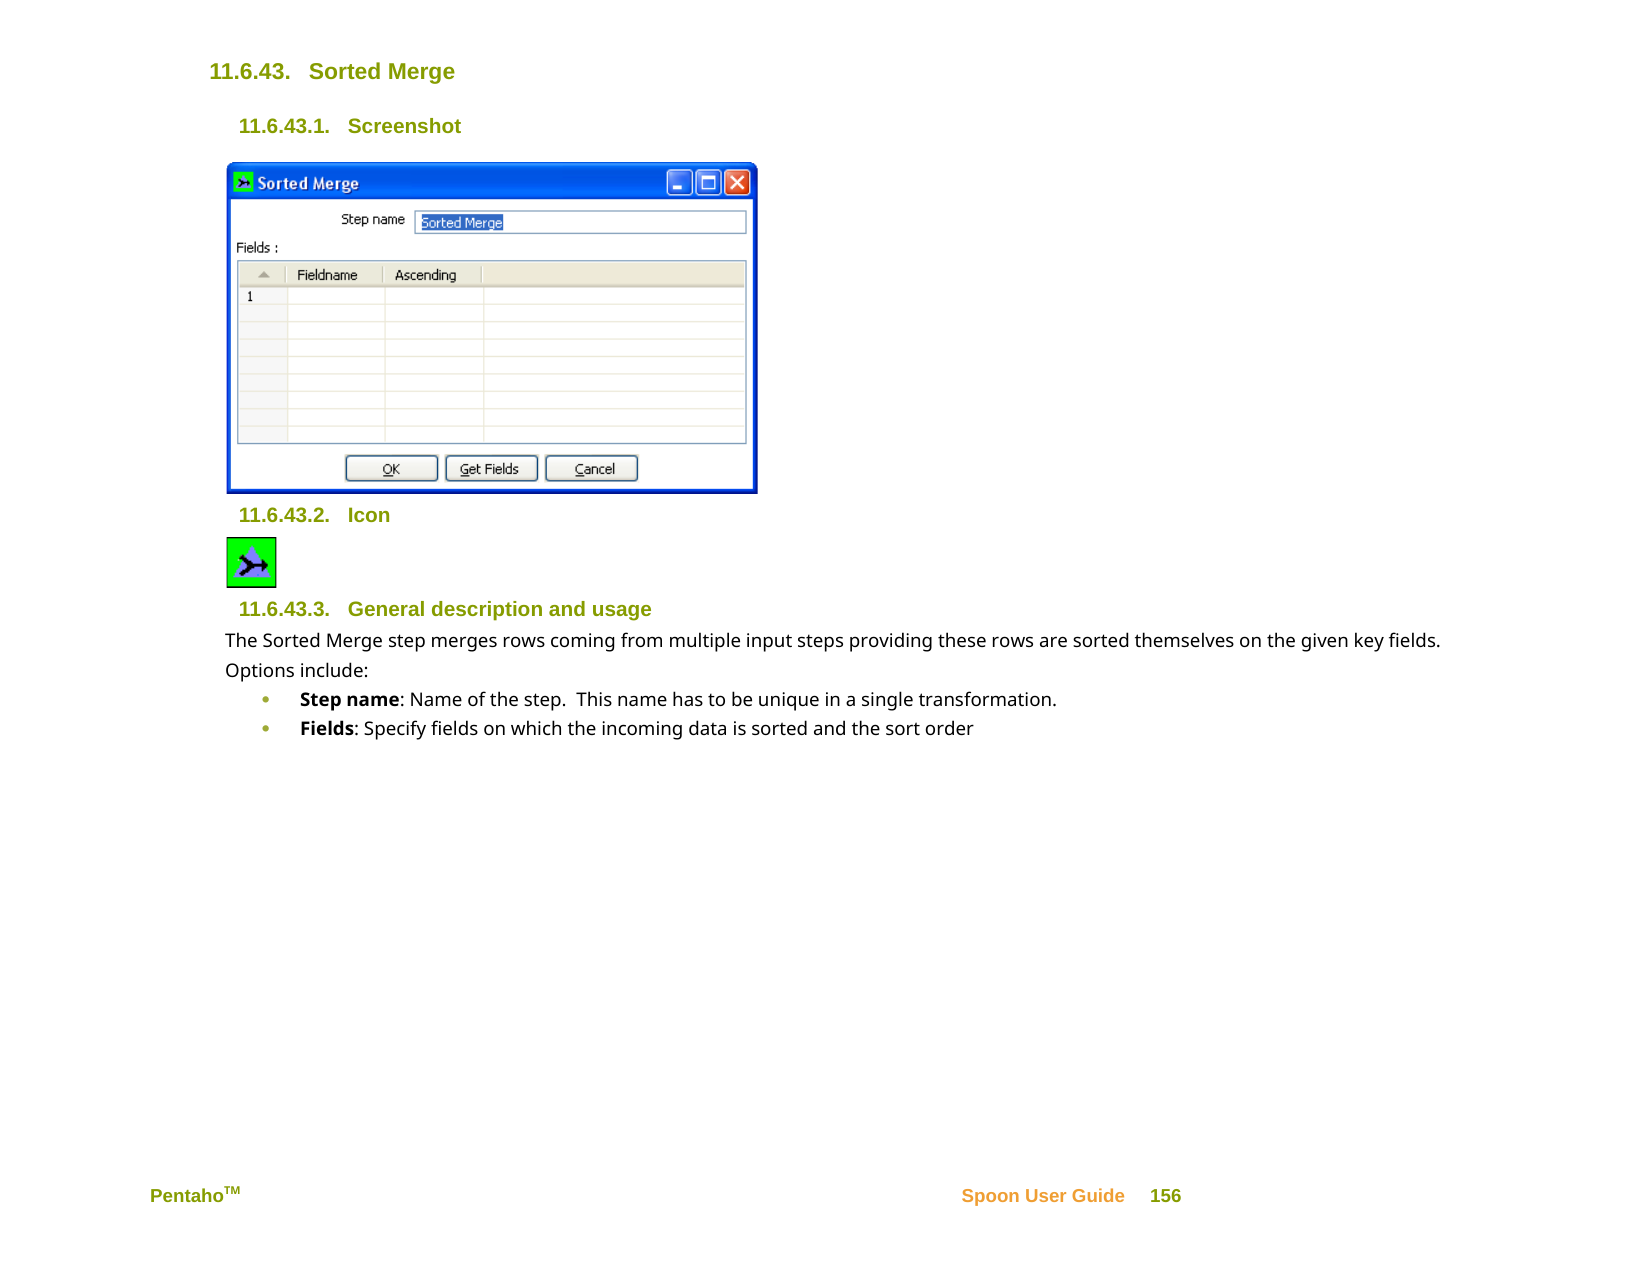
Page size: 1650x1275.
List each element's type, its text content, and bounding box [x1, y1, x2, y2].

picture [226, 162, 758, 494]
picture [226, 537, 277, 588]
subtitle Screenshot [239, 106, 1500, 141]
subtitle General description and usage [239, 549, 1500, 624]
text The Sorted Merge step merges rows coming from multiple input steps providing these rows are sorted themselves on the given key fields. Options include: [225, 624, 1500, 683]
subtitle Icon [239, 494, 1500, 530]
list Fields: Specify fields on which the incoming data is sorted and the sort order [262, 712, 1500, 741]
list Step name: Name of the step. This name has to be unique in a single transformation. [262, 683, 1500, 712]
subtitle Sorted Merge [209, 52, 1500, 87]
